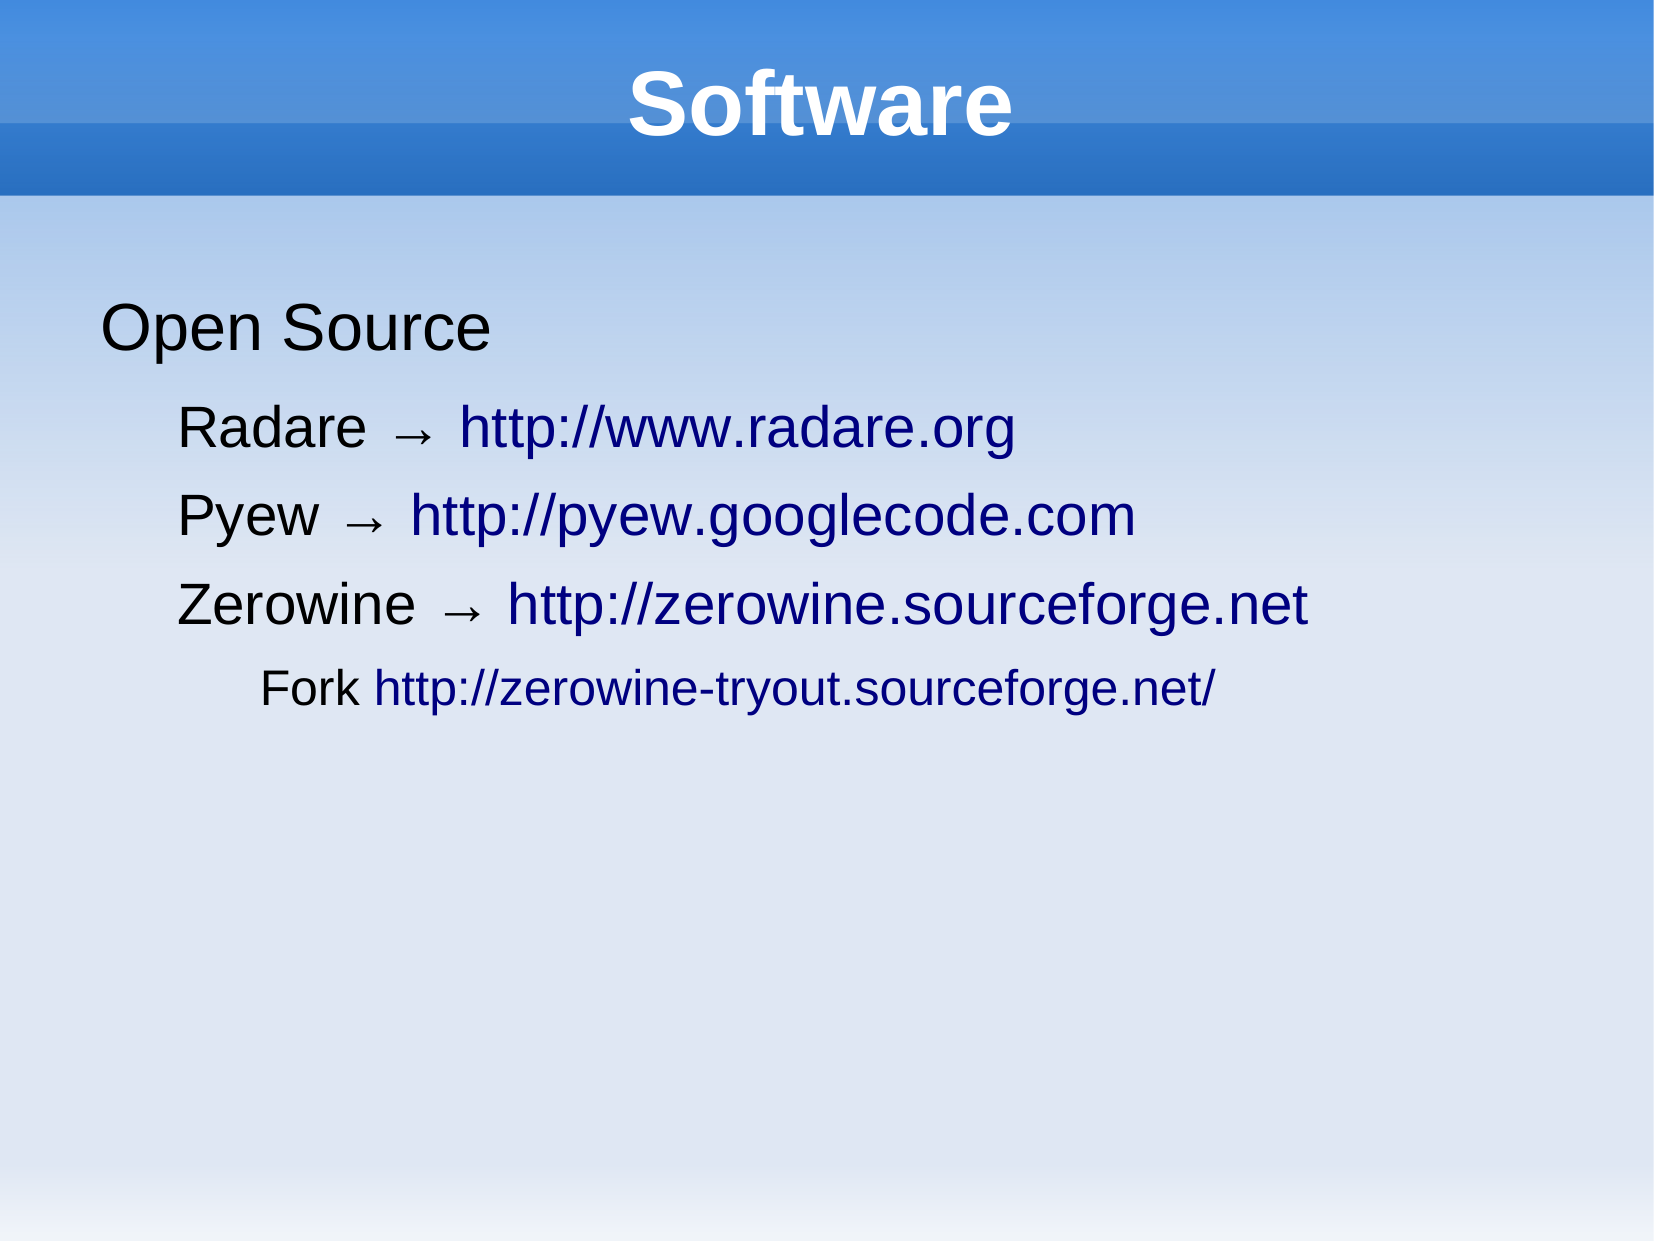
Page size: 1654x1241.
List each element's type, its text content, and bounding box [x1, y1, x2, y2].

picture [0, 0, 1654, 1241]
list Open Source Radare → http://www.radare.org Pyew → http://pyew.googlecode.com Zerowine → http://zerowine.sourceforge.net Fork http://zerowine-tryout.sourceforge.net/ [82, 290, 1571, 1094]
title Software [76, 7, 1565, 200]
